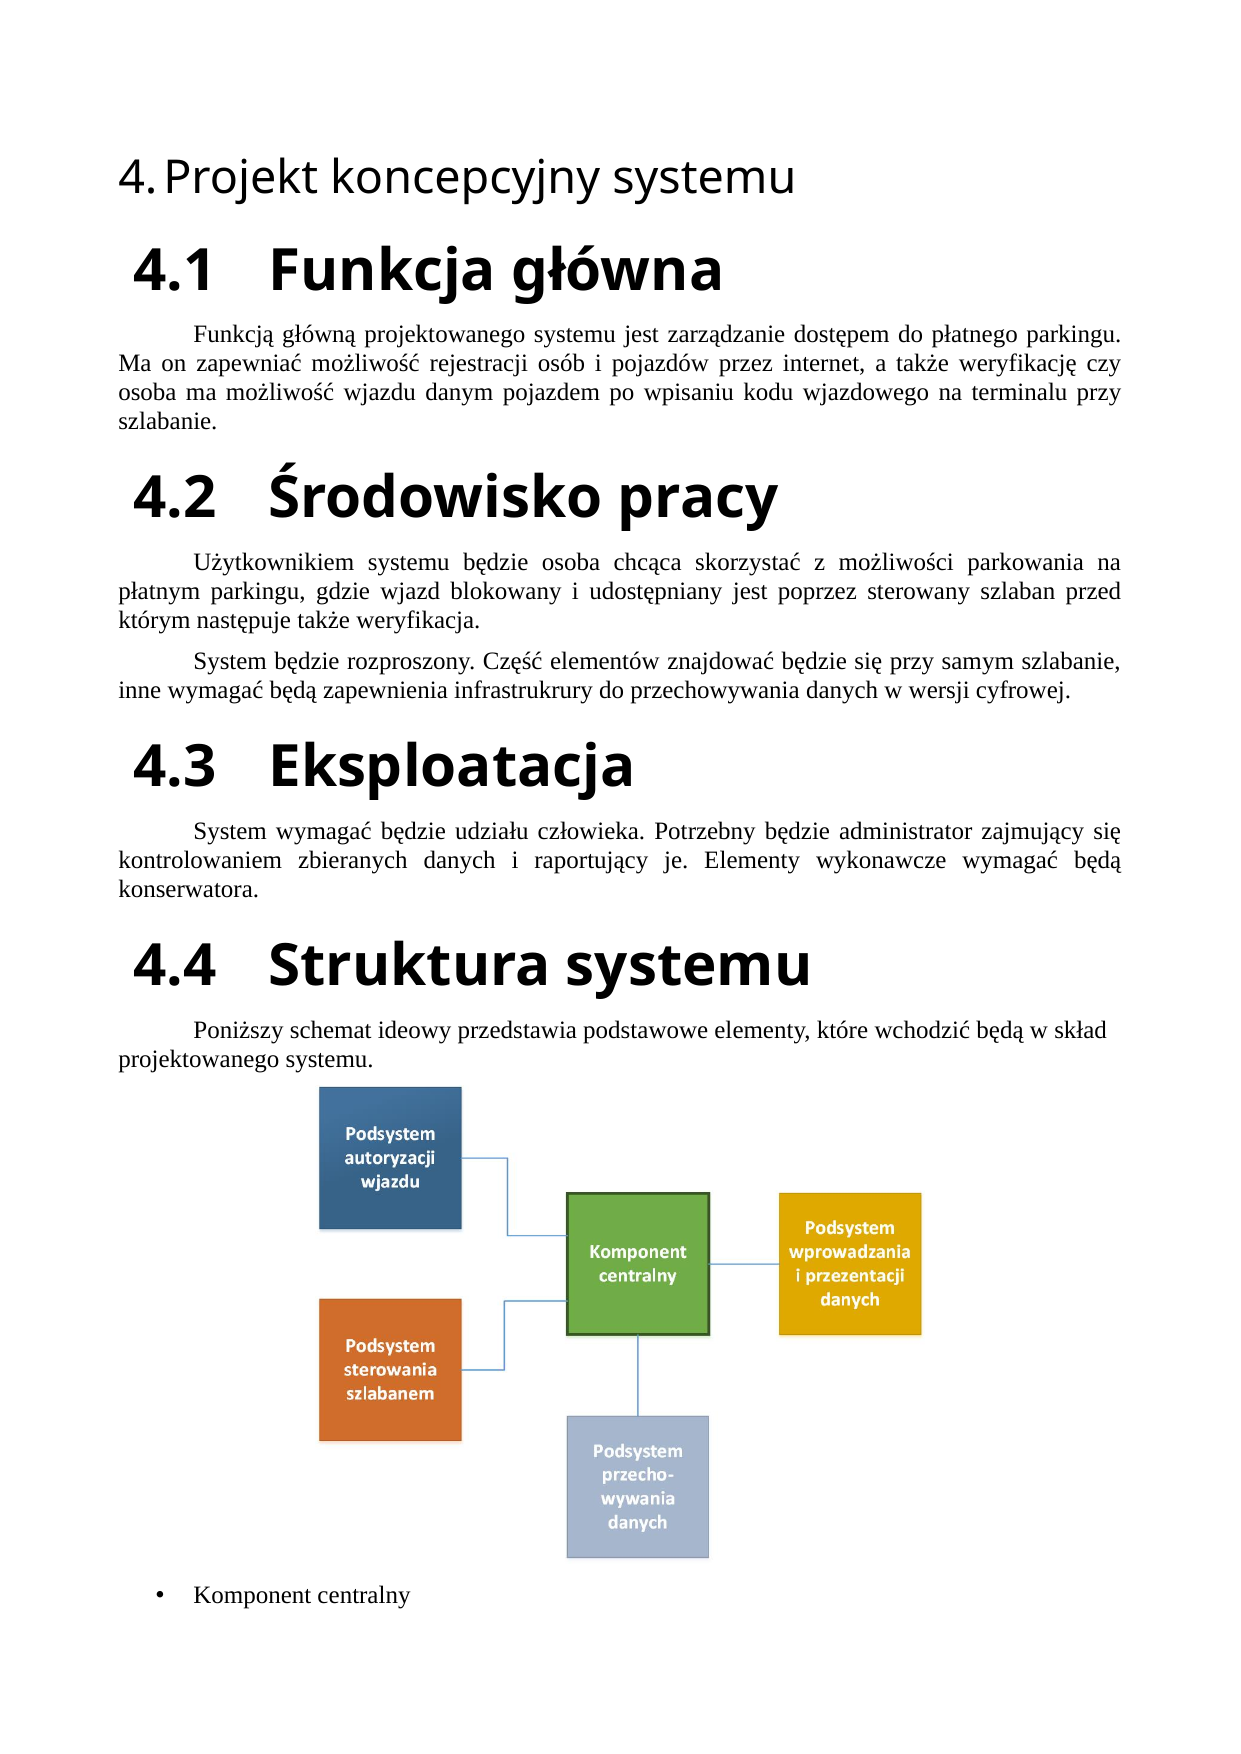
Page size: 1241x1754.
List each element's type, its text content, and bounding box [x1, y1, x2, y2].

subtitle Eksploatacja [118, 724, 1122, 804]
text System wymagać będzie udziału człowieka. Potrzebny będzie administrator zajmujący się kontrolowaniem zbieranych danych i raportujący je. Elementy wykonawcze wymagać będą konserwatora. [118, 816, 1122, 903]
list Komponent centralny [156, 1580, 1122, 1609]
picture [315, 1085, 926, 1564]
subtitle Środowisko pracy [118, 455, 1122, 535]
subtitle Projekt koncepcyjny systemu [118, 143, 1122, 207]
text Funkcją główną projektowanego systemu jest zarządzanie dostępem do płatnego parkingu. Ma on zapewniać możliwość rejestracji osób i pojazdów przez internet, a także weryfikację czy osoba ma możliwość wjazdu danym pojazdem po wpisaniu kodu wjazdowego na terminalu przy szlabanie. [118, 319, 1122, 434]
subtitle Funkcja główna [118, 227, 1122, 307]
subtitle Struktura systemu [118, 923, 1122, 1003]
text System będzie rozproszony. Część elementów znajdować będzie się przy samym szlabanie, inne wymagać będą zapewnienia infrastrukrury do przechowywania danych w wersji cyfrowej. [118, 646, 1122, 703]
text Użytkownikiem systemu będzie osoba chcąca skorzystać z możliwości parkowania na płatnym parkingu, gdzie wjazd blokowany i udostępniany jest poprzez sterowany szlaban przed którym następuje także weryfikacja. [118, 547, 1122, 633]
text Poniższy schemat ideowy przedstawia podstawowe elementy, które wchodzić będą w skład projektowanego systemu. [118, 1015, 1122, 1073]
